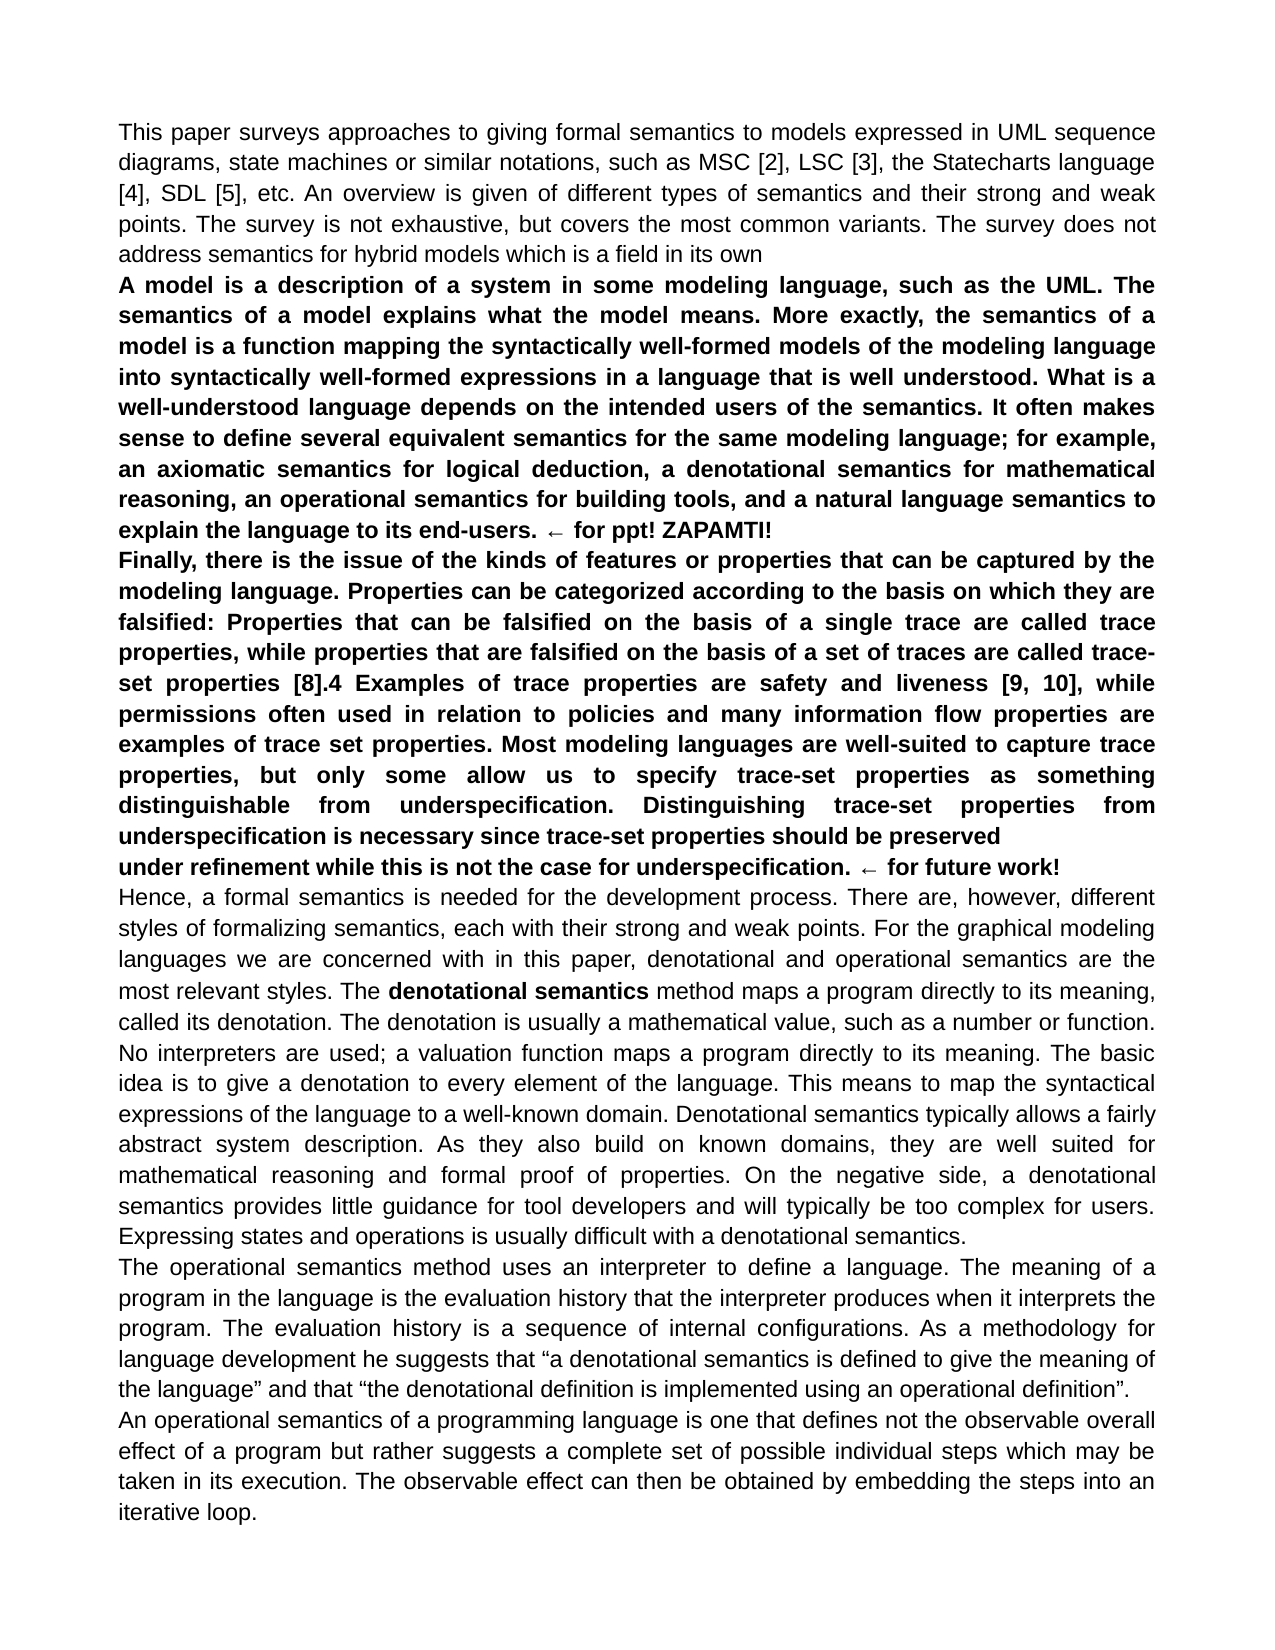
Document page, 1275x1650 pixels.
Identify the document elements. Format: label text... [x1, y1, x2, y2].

text A model is a description of a system in some modeling language, such as the UML. The semantics of a model explains what the model means. More exactly, the semantics of a model is a function mapping the syntactically well-formed models of the modeling language into syntactically well-formed expressions in a language that is well understood. What is a well-understood language depends on the intended users of the semantics. It often makes sense to define several equivalent semantics for the same modeling language; for example, an axiomatic semantics for logical deduction, a denotational semantics for mathematical reasoning, an operational semantics for building tools, and a natural language semantics to explain the language to its end-users. ← for ppt! ZAPAMTI! [118, 271, 1157, 543]
text Hence, a formal semantics is needed for the development process. There are, however, different styles of formalizing semantics, each with their strong and weak points. For the graphical modeling languages we are concerned with in this paper, denotational and operational semantics are the most relevant styles. The denotational semantics method maps a program directly to its meaning, called its denotation. The denotation is usually a mathematical value, such as a number or function. No interpreters are used; a valuation function maps a program directly to its meaning. The basic idea is to give a denotation to every element of the language. This means to map the syntactical expressions of the language to a well-known domain. Denotational semantics typically allows a fairly abstract system description. As they also build on known domains, they are well suited for mathematical reasoning and formal proof of properties. On the negative side, a denotational semantics provides little guidance for tool developers and will typically be too complex for users. Expressing states and operations is usually difficult with a denotational semantics. [118, 884, 1157, 1249]
text The operational semantics method uses an interpreter to define a language. The meaning of a program in the language is the evaluation history that the interpreter produces when it interprets the program. The evaluation history is a sequence of internal configurations. As a methodology for language development he suggests that “a denotational semantics is defined to give the meaning of the language” and that “the denotational definition is implemented using an operational definition”. [118, 1253, 1157, 1403]
text This paper surveys approaches to giving formal semantics to models expressed in UML sequence diagrams, state machines or similar notations, such as MSC [2], LSC [3], the Statecharts language [4], SDL [5], etc. An overview is given of different types of semantics and their strong and weak points. The survey is not exhaustive, but covers the most common variants. The survey does not address semantics for hybrid models which is a field in its own [118, 118, 1157, 267]
text An operational semantics of a programming language is one that defines not the observable overall effect of a program but rather suggests a complete set of possible individual steps which may be taken in its execution. The observable effect can then be obtained by embedding the steps into an iterative loop. [118, 1406, 1157, 1525]
text Finally, there is the issue of the kinds of features or properties that can be captured by the modeling language. Properties can be categorized according to the basis on which they are falsified: Properties that can be falsified on the basis of a single trace are called trace properties, while properties that are falsified on the basis of a set of traces are called trace-set properties [8].4 Examples of trace properties are safety and liveness [9, 10], while permissions often used in relation to policies and many information flow properties are examples of trace set properties. Most modeling languages are well-suited to capture trace properties, but only some allow us to specify trace-set properties as something distinguishable from underspecification. Distinguishing trace-set properties from underspecification is necessary since trace-set properties should be preserved [118, 547, 1157, 849]
text under refinement while this is not the case for underspecification. ← for future work! [118, 853, 1157, 880]
